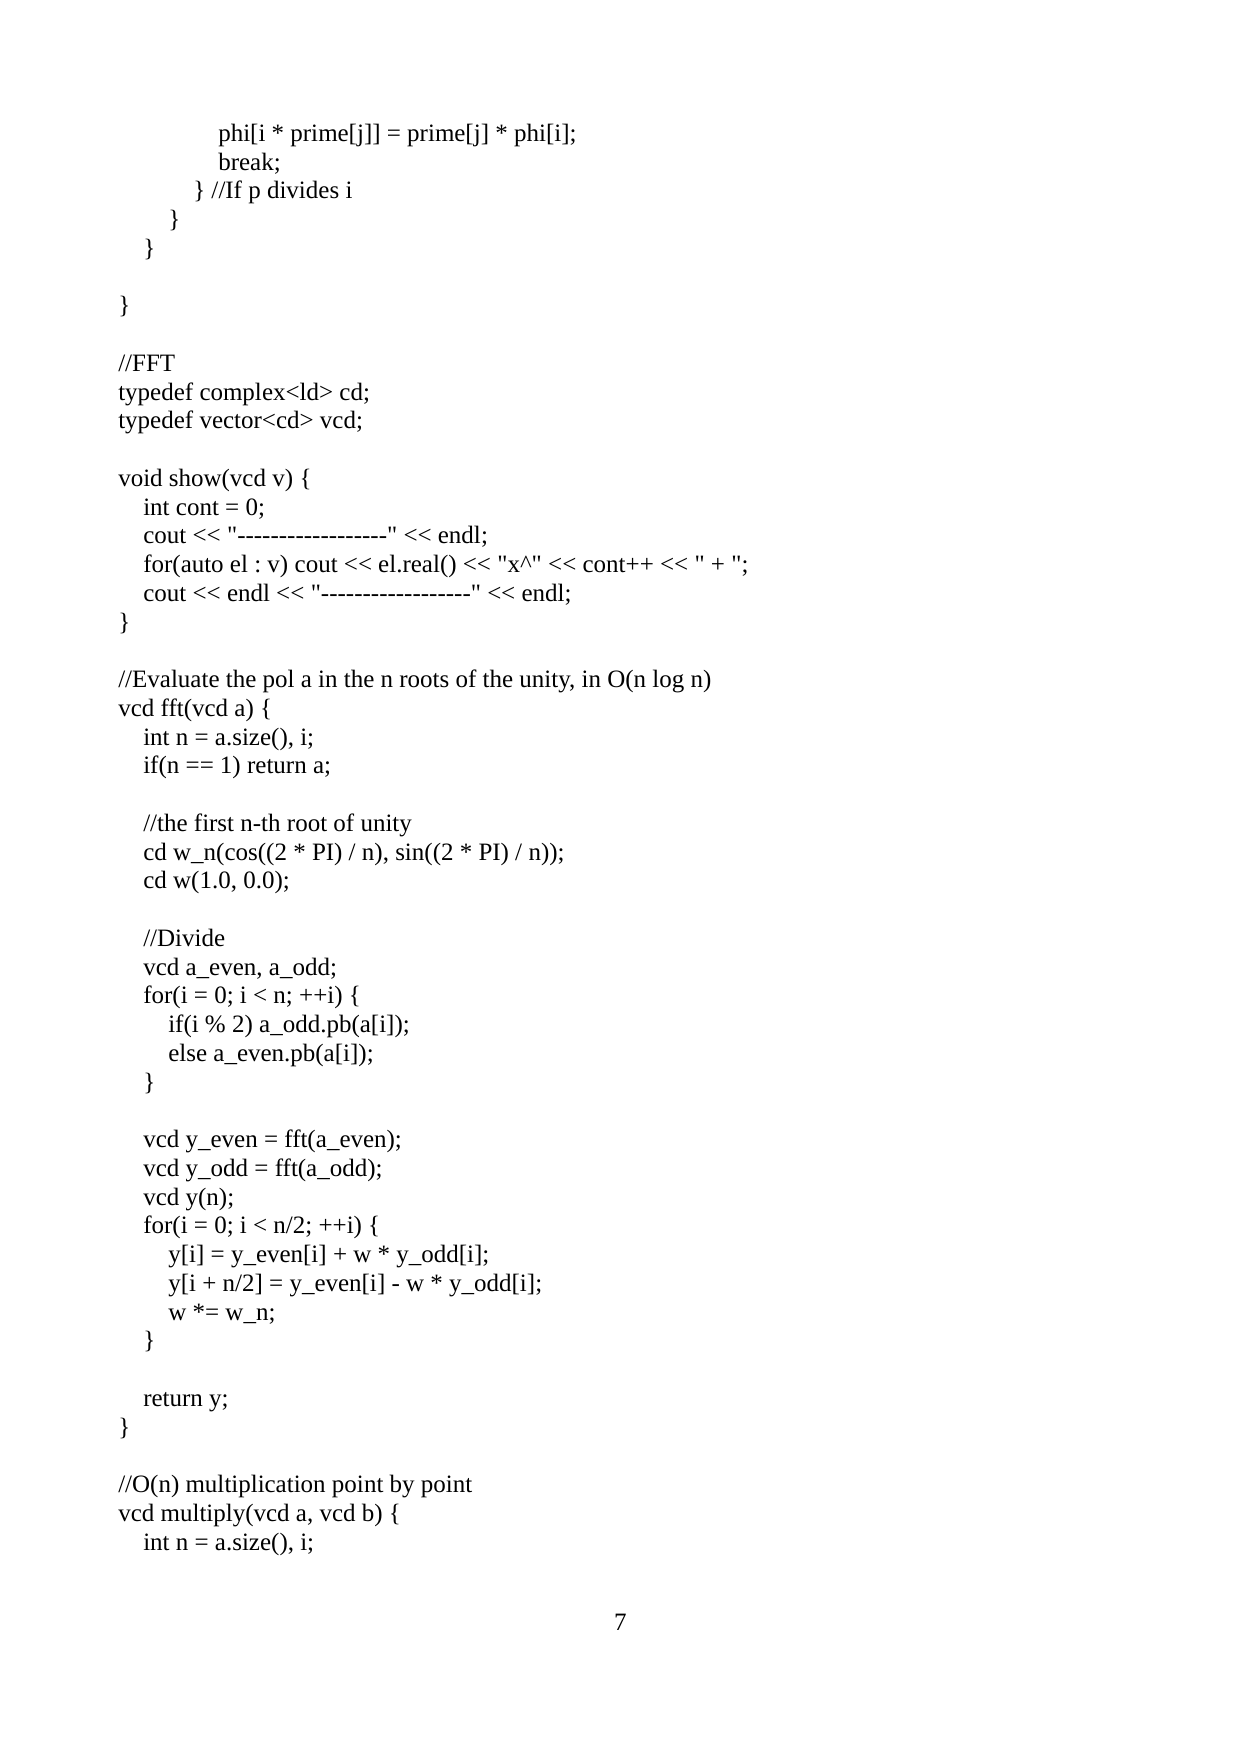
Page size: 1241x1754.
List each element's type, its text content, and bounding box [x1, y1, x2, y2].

text //FFT [118, 348, 1122, 377]
text //the first n-th root of unity [118, 808, 1122, 837]
text typedef complex<ld> cd; [118, 377, 1122, 406]
text } [118, 291, 1122, 319]
text cd w(1.0, 0.0); [118, 866, 1122, 894]
text } [118, 607, 1122, 636]
text vcd y_odd = fft(a_odd); [118, 1153, 1122, 1182]
text } [118, 204, 1122, 233]
text int cont = 0; [118, 492, 1122, 521]
text vcd multiply(vcd a, vcd b) { [118, 1498, 1122, 1527]
text //Evaluate the pol a in the n roots of the unity, in O(n log n) [118, 664, 1122, 693]
text //Divide [118, 923, 1122, 952]
text } [118, 1412, 1122, 1441]
text break; [118, 147, 1122, 176]
text cd w_n(cos((2 * PI) / n), sin((2 * PI) / n)); [118, 837, 1122, 866]
text y[i] = y_even[i] + w * y_odd[i]; [118, 1239, 1122, 1268]
text int n = a.size(), i; [118, 1527, 1122, 1556]
text for(i = 0; i < n/2; ++i) { [118, 1211, 1122, 1239]
text cout << endl << "------------------" << endl; [118, 578, 1122, 607]
text typedef vector<cd> vcd; [118, 406, 1122, 434]
text if(n == 1) return a; [118, 751, 1122, 779]
text vcd a_even, a_odd; [118, 952, 1122, 981]
text phi[i * prime[j]] = prime[j] * phi[i]; [118, 118, 1122, 147]
text y[i + n/2] = y_even[i] - w * y_odd[i]; [118, 1268, 1122, 1297]
text vcd y_even = fft(a_even); [118, 1124, 1122, 1153]
text vcd fft(vcd a) { [118, 693, 1122, 722]
text } [118, 1067, 1122, 1096]
text } //If p divides i [118, 176, 1122, 204]
text } [118, 233, 1122, 262]
text void show(vcd v) { [118, 463, 1122, 492]
text if(i % 2) a_odd.pb(a[i]); [118, 1009, 1122, 1038]
text w *= w_n; [118, 1297, 1122, 1326]
text else a_even.pb(a[i]); [118, 1038, 1122, 1067]
text cout << "------------------" << endl; [118, 521, 1122, 549]
text //O(n) multiplication point by point [118, 1469, 1122, 1498]
text vcd y(n); [118, 1182, 1122, 1211]
text int n = a.size(), i; [118, 722, 1122, 751]
text return y; [118, 1383, 1122, 1412]
text for(auto el : v) cout << el.real() << "x^" << cont++ << " + "; [118, 549, 1122, 578]
text } [118, 1326, 1122, 1354]
text for(i = 0; i < n; ++i) { [118, 981, 1122, 1009]
